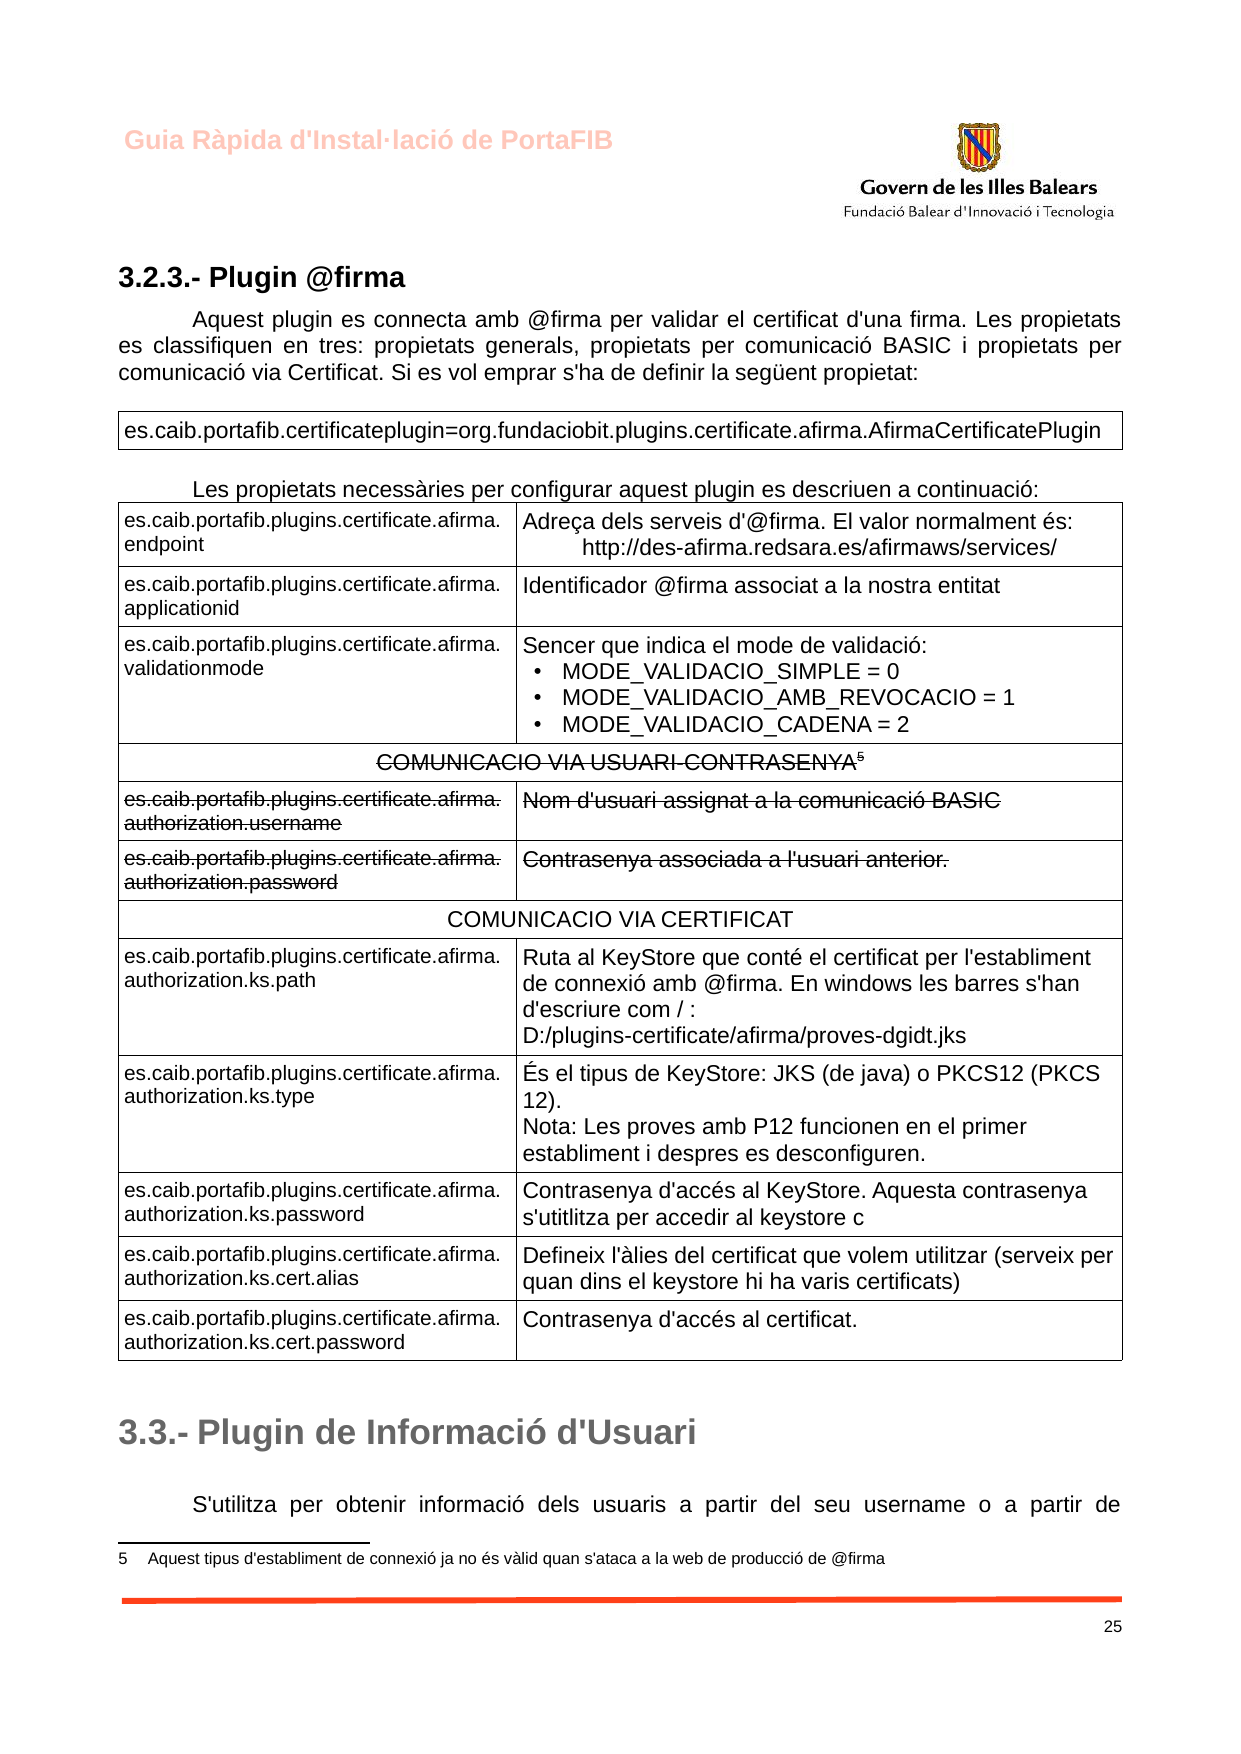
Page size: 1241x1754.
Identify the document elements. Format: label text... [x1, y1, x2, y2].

picture [840, 123, 1117, 220]
table_cell COMUNICACIO VIA USUARI-CONTRASENYA [119, 744, 1122, 781]
table_cell Ruta al KeyStore que conté el certificat per l'establiment de connexió amb @firma. En windows les barres s'han d'escriure com / : D:/plugins-certificate/afirma/proves-dgidt.jks [517, 939, 1122, 1054]
table_cell Contrasenya d'accés al KeyStore. Aquesta contrasenya s'utitlitza per accedir al keystore c [517, 1173, 1122, 1236]
table_cell es.caib.portafib.plugins.certificate.afirma.authorization.username [119, 782, 516, 840]
table_cell es.caib.portafib.plugins.certificate.afirma.authorization.ks.password [119, 1173, 516, 1236]
table_cell Identificador @firma associat a la nostra entitat [517, 567, 1122, 626]
table_cell Nom d'usuari assignat a la comunicació BASIC [517, 782, 1122, 840]
table_cell es.caib.portafib.plugins.certificate.afirma.authorization.ks.cert.password [119, 1301, 516, 1359]
subtitle Plugin de Informació d'Usuari [118, 1411, 1122, 1452]
table_header es.caib.portafib.certificateplugin=org.fundaciobit.plugins.certificate.afirma.AfirmaCertificatePlugin [119, 412, 1122, 449]
subtitle Plugin @firma [118, 260, 1122, 293]
table_header es.caib.portafib.plugins.certificate.afirma.endpoint [119, 503, 516, 566]
table_cell Contrasenya associada a l'usuari anterior. [517, 841, 1122, 900]
table_cell es.caib.portafib.plugins.certificate.afirma.authorization.ks.path [119, 939, 516, 1054]
table_cell Sencer que indica el mode de validació: MODE_VALIDACIO_SIMPLE = 0 MODE_VALIDACIO_AMB_REVOCACIO = 1 MODE_VALIDACIO_CADENA = 2 [517, 627, 1122, 743]
table_cell es.caib.portafib.plugins.certificate.afirma.validationmode [119, 627, 516, 743]
table_cell Defineix l'àlies del certificat que volem utilitzar (serveix per quan dins el keystore hi ha varis certificats) [517, 1237, 1122, 1300]
table_cell És el tipus de KeyStore: JKS (de java) o PKCS12 (PKCS 12). Nota: Les proves amb P12 funcionen en el primer establiment i despres es desconfiguren. [517, 1056, 1122, 1172]
table_cell Contrasenya d'accés al certificat. [517, 1301, 1122, 1359]
table_cell es.caib.portafib.plugins.certificate.afirma.authorization.password [119, 841, 516, 900]
text S'utilitza per obtenir informació dels usuaris a partir del seu username o a partir de [118, 1491, 1122, 1517]
text Les propietats necessàries per configurar aquest plugin es descriuen a continuació: [118, 476, 1122, 502]
text Aquest plugin es connecta amb @firma per validar el certificat d'una firma. Les propietats es classifiquen en tres: propietats generals, propietats per comunicació BASIC i propietats per comunicació via Certificat. Si es vol emprar s'ha de definir la següent propietat: [118, 306, 1122, 385]
table_cell es.caib.portafib.plugins.certificate.afirma.authorization.ks.cert.alias [119, 1237, 516, 1300]
table_header Adreça dels serveis d'@firma. El valor normalment és: http://des-afirma.redsara.es/afirmaws/services/ [517, 503, 1122, 566]
table_cell es.caib.portafib.plugins.certificate.afirma.applicationid [119, 567, 516, 626]
table_cell COMUNICACIO VIA CERTIFICAT [119, 901, 1122, 938]
table_cell es.caib.portafib.plugins.certificate.afirma.authorization.ks.type [119, 1056, 516, 1172]
